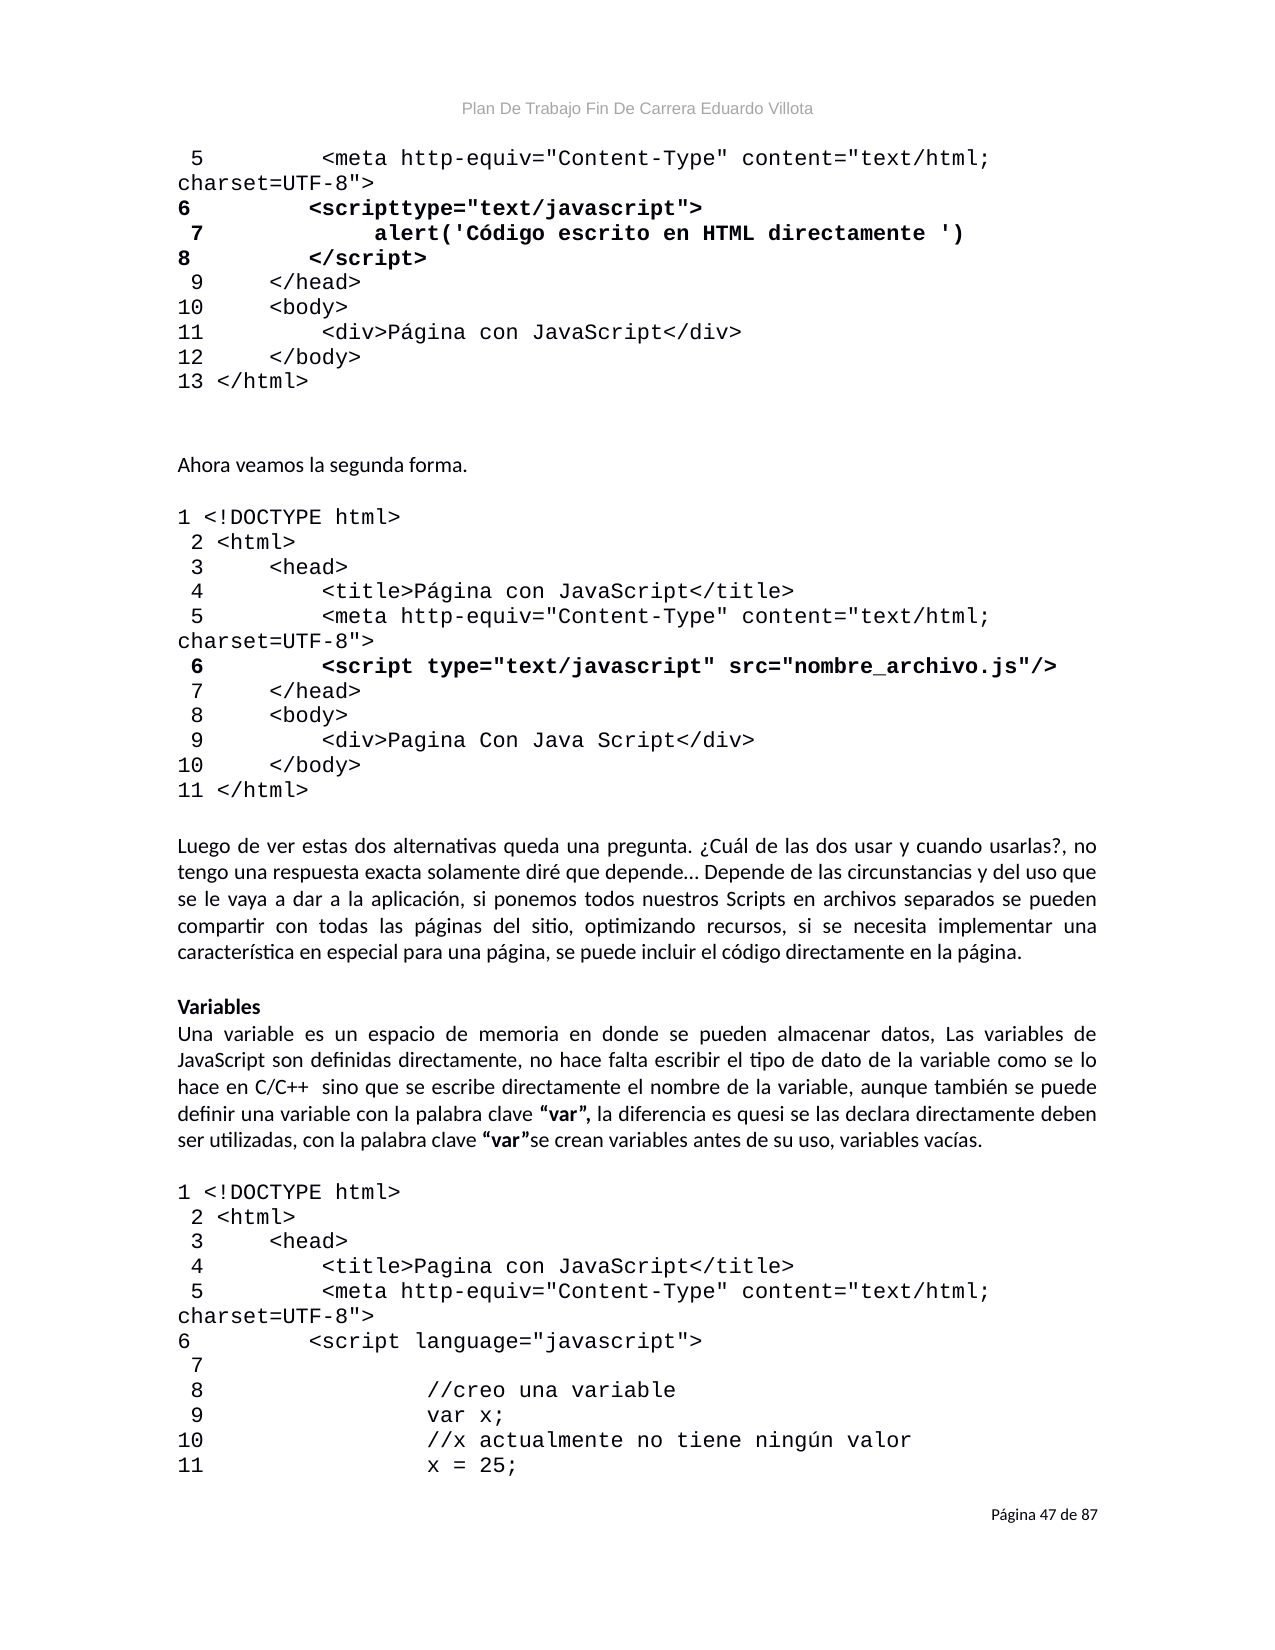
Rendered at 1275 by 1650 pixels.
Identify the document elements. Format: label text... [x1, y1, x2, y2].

text 8 </script> [177, 247, 1098, 272]
text 1 <!DOCTYPE html> [177, 506, 1098, 531]
text 10 </body> [177, 754, 1098, 779]
text 11 x = 25; [177, 1454, 1098, 1479]
text 5 <meta http-equiv="Content-Type" content="text/html; charset=UTF-8"> [177, 1280, 1098, 1330]
text Variables [177, 993, 1098, 1020]
text 6 <scripttype="text/javascript"> [177, 197, 1098, 222]
text 4 <title>Página con JavaScript</title> [177, 581, 1098, 605]
text 6 <script language="javascript"> [177, 1330, 1098, 1355]
text 7 [177, 1355, 1098, 1379]
text 1 <!DOCTYPE html> [177, 1181, 1098, 1206]
text 11 <div>Página con JavaScript</div> [177, 321, 1098, 346]
text 3 <head> [177, 556, 1098, 581]
text 5 <meta http-equiv="Content-Type" content="text/html; charset=UTF-8"> [177, 605, 1098, 655]
text 13 </html> [177, 371, 1098, 396]
text 11 </html> [177, 779, 1098, 804]
text 3 <head> [177, 1231, 1098, 1256]
text 2 <html> [177, 1206, 1098, 1231]
text 5 <meta http-equiv="Content-Type" content="text/html; charset=UTF-8"> [177, 148, 1098, 197]
text 8 <body> [177, 704, 1098, 729]
text 2 <html> [177, 531, 1098, 556]
text 7 alert('Código escrito en HTML directamente ') [177, 222, 1098, 247]
text Luego de ver estas dos alternativas queda una pregunta. ¿Cuál de las dos usar y cuando usarlas?, no tengo una respuesta exacta solamente diré que depende… Depende de las circunstancias y del uso que se le vaya a dar a la aplicación, si ponemos todos nuestros Scripts en archivos separados se pueden compartir con todas las páginas del sitio, optimizando recursos, si se necesita implementar una característica en especial para una página, se puede incluir el código directamente en la página. [177, 832, 1098, 965]
text 9 var x; [177, 1404, 1098, 1429]
text 12 </body> [177, 346, 1098, 371]
text 10 //x actualmente no tiene ningún valor [177, 1429, 1098, 1454]
text 6 <script type="text/javascript" src="nombre_archivo.js"/> [177, 655, 1098, 680]
text Una variable es un espacio de memoria en donde se pueden almacenar datos, Las variables de JavaScript son definidas directamente, no hace falta escribir el tipo de dato de la variable como se lo hace en C/C++ sino que se escribe directamente el nombre de la variable, aunque también se puede definir una variable con la palabra clave “var”, la diferencia es quesi se las declara directamente deben ser utilizadas, con la palabra clave “var”se crean variables antes de su uso, variables vacías. [177, 1020, 1098, 1153]
text 9 </head> [177, 272, 1098, 296]
text 10 <body> [177, 296, 1098, 321]
text 7 </head> [177, 680, 1098, 704]
text 9 <div>Pagina Con Java Script</div> [177, 729, 1098, 754]
text Ahora veamos la segunda forma. [177, 452, 1098, 478]
text 4 <title>Pagina con JavaScript</title> [177, 1256, 1098, 1280]
text 8 //creo una variable [177, 1379, 1098, 1404]
